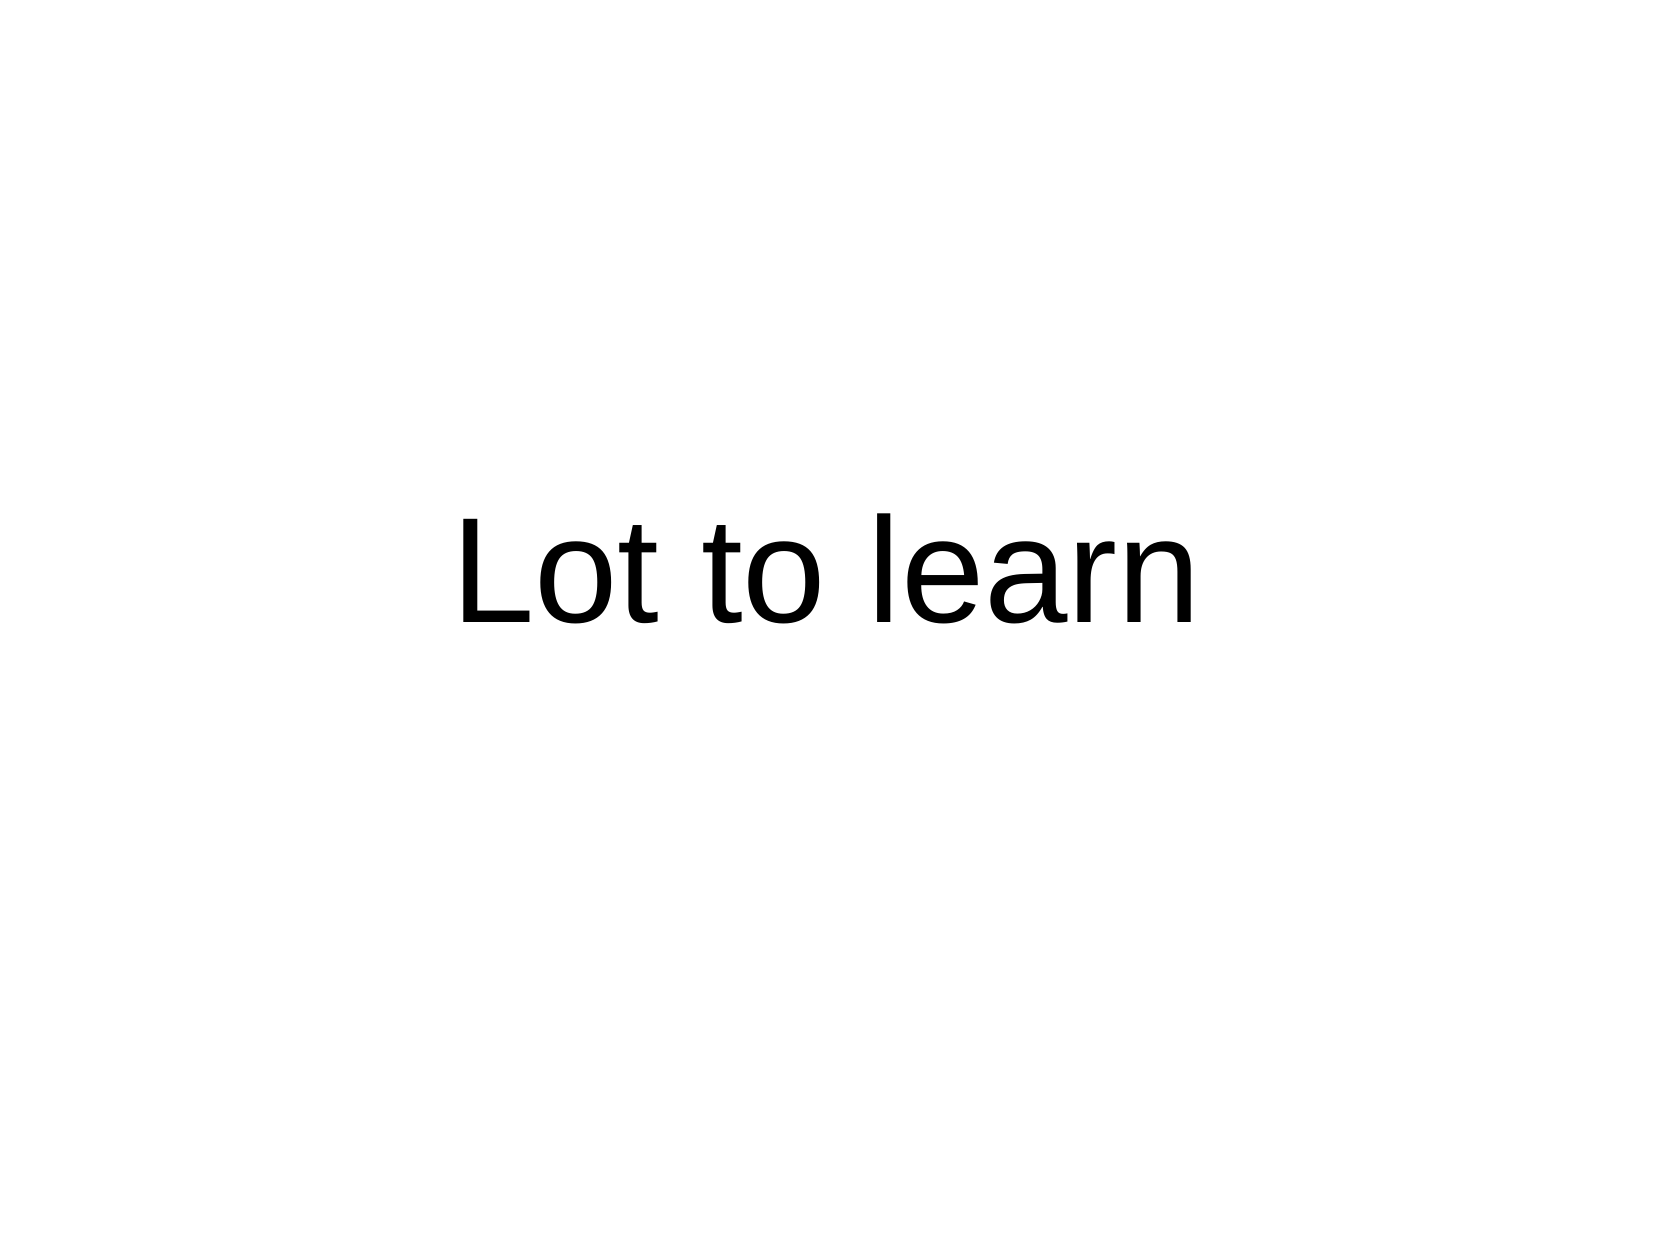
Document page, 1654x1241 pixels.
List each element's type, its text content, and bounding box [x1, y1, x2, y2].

title Lot to learn [82, 49, 1571, 1093]
